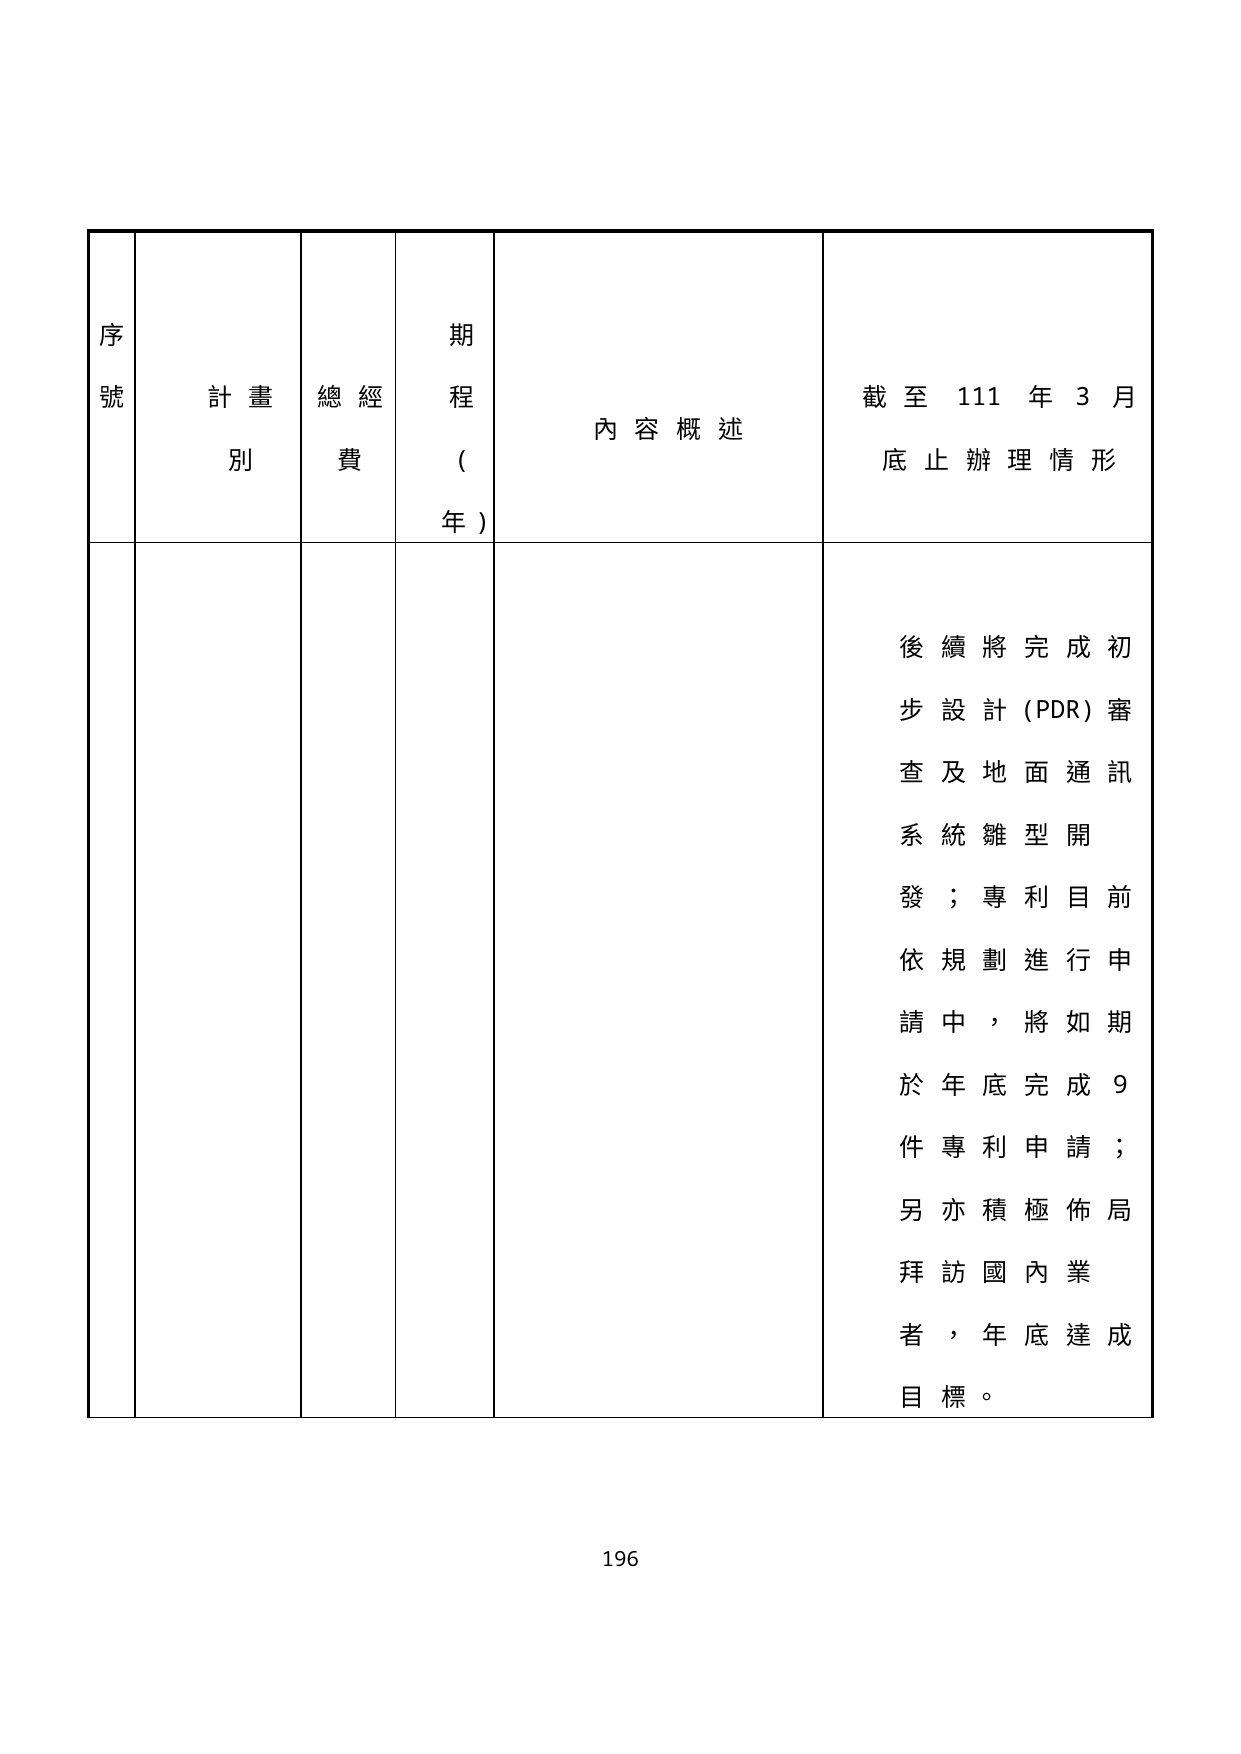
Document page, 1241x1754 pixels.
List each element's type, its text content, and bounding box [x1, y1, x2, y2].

table_header 截至111年3月底止辦理情形 [824, 233, 1151, 542]
table_header 計畫別 [136, 233, 300, 542]
table_cell [396, 543, 493, 1417]
table_header 總經費 [302, 233, 395, 542]
table_cell [495, 543, 822, 1417]
table_cell [136, 543, 300, 1417]
table_cell 後續將完成初步設計(PDR)審查及地面通訊系統雛型開發；專利目前依規劃進行申請中，將如期於年底完成9件專利申請；另亦積極佈局拜訪國內業者，年底達成目標。 [824, 543, 1151, 1417]
table_header 內容概述 [495, 233, 822, 542]
table_cell [90, 543, 134, 1417]
table_cell [302, 543, 395, 1417]
table_header 序號 [90, 233, 134, 542]
table_header 期程(年) [396, 233, 493, 542]
